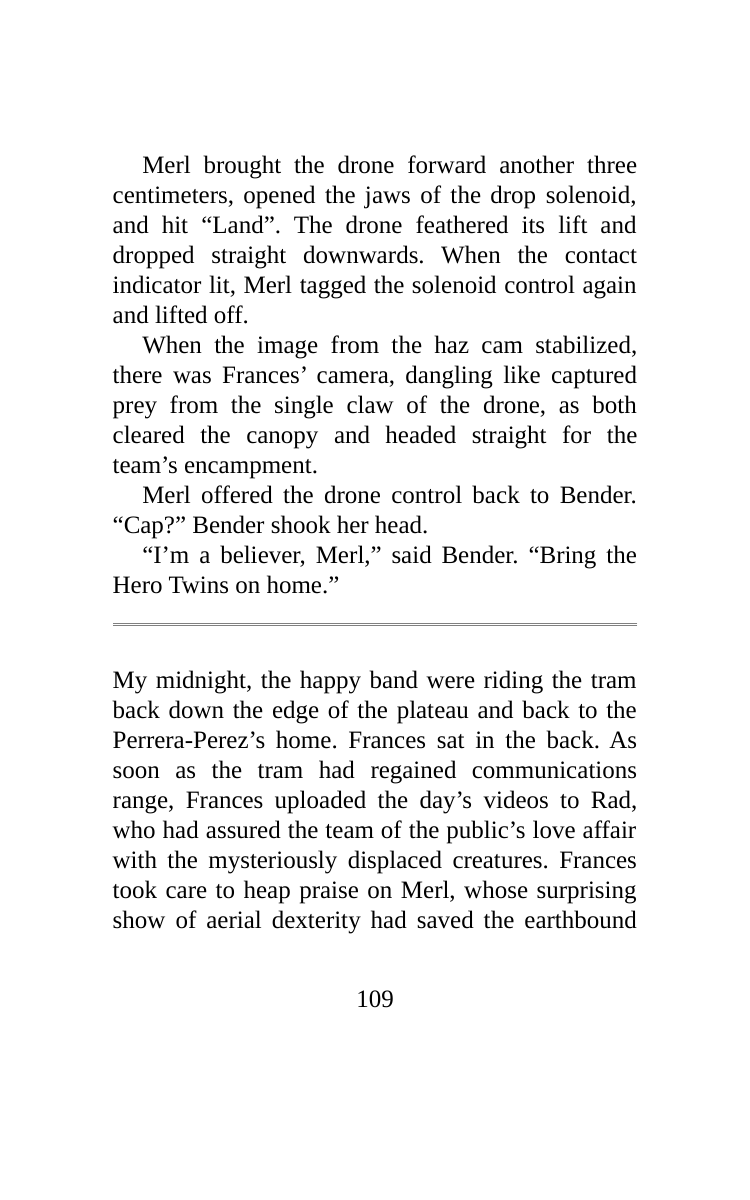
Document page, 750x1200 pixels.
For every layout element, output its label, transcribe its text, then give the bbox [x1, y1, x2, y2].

text Merl brought the drone forward another three centimeters, opened the jaws of the drop solenoid, and hit “Land”. The drone feathered its lift and dropped straight downwards. When the contact indicator lit, Merl tagged the solenoid control again and lifted off. [112, 150, 637, 330]
text My midnight, the happy band were riding the tram back down the edge of the plateau and back to the Perrera-Perez’s home. Frances sat in the back. As soon as the tram had regained communications range, Frances uploaded the day’s videos to Rad, who had assured the team of the public’s love affair with the mysteriously displaced creatures. Frances took care to heap praise on Merl, whose surprising show of aerial dexterity had saved the earthbound [112, 664, 637, 934]
text When the image from the haz cam stabilized, there was Frances’ camera, dangling like captured prey from the single claw of the drone, as both cleared the canopy and headed straight for the team’s encampment. [112, 330, 637, 480]
text “I’m a believer, Merl,” said Bender. “Bring the Hero Twins on home.” [112, 540, 637, 600]
text Merl offered the drone control back to Bender. “Cap?” Bender shook her head. [112, 480, 637, 540]
